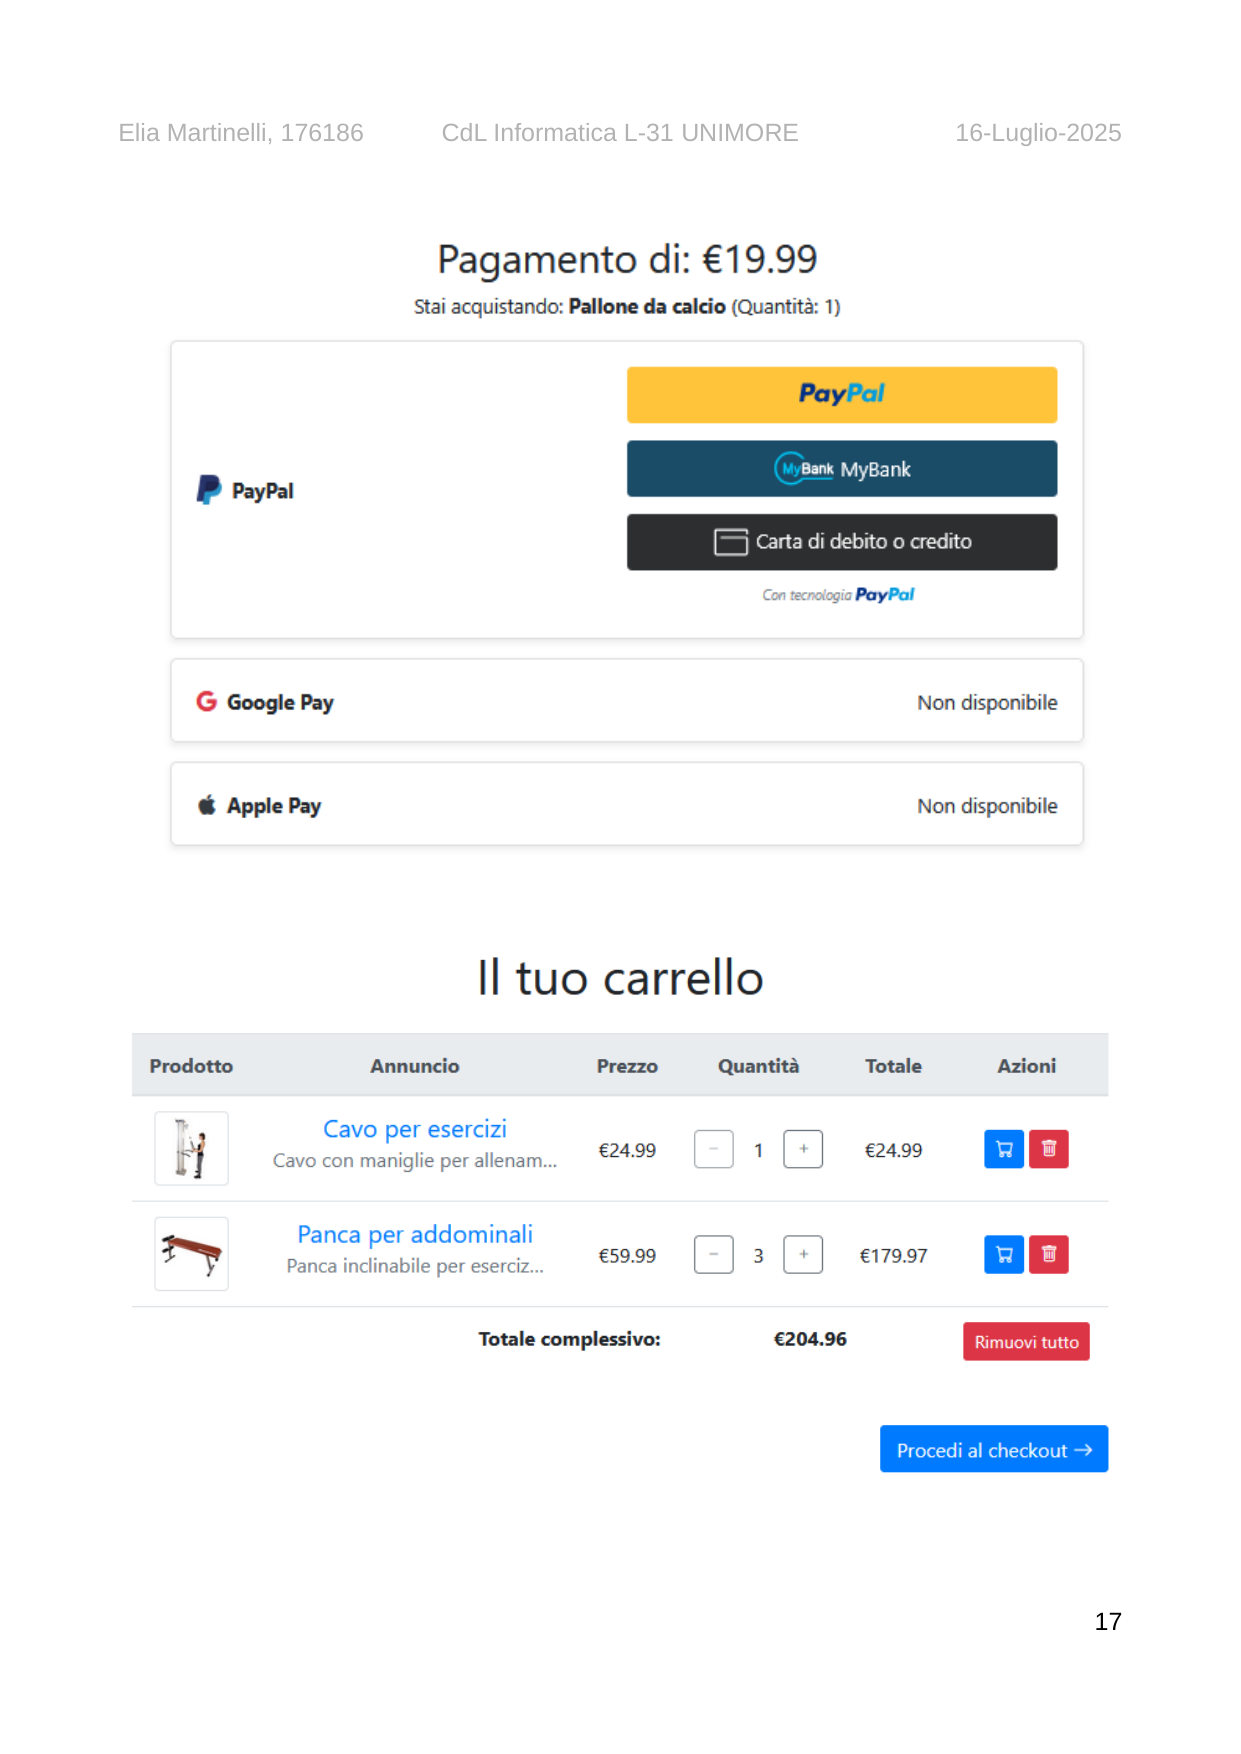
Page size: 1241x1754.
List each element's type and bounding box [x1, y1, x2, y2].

picture [116, 929, 1121, 1491]
picture [147, 209, 1110, 876]
